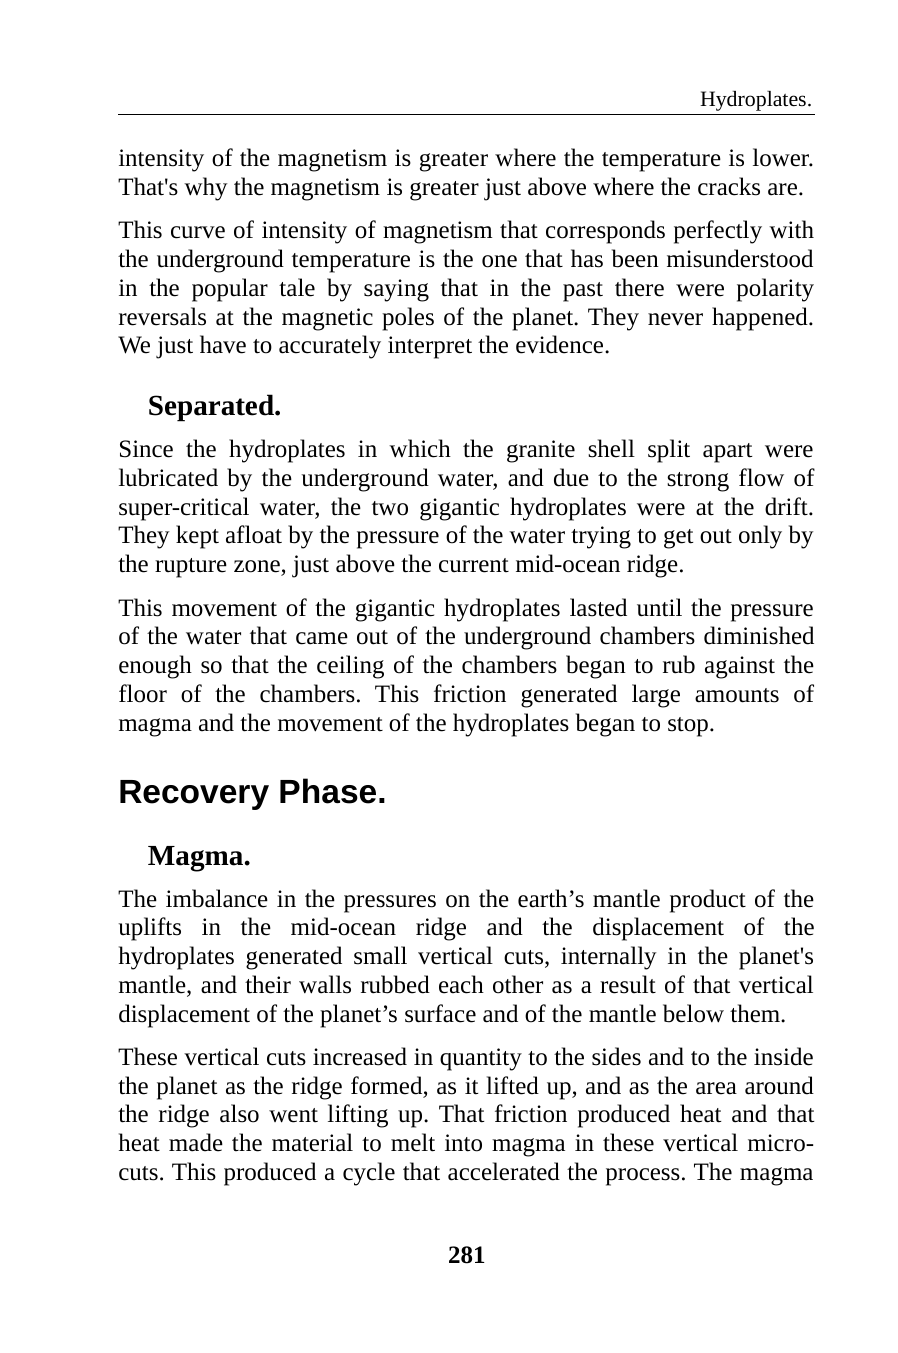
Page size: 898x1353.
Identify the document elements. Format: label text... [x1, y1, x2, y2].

subtitle Magma. [148, 838, 815, 871]
subtitle Separated. [148, 388, 815, 422]
text This curve of intensity of magnetism that corresponds perfectly with the underground temperature is the one that has been misunderstood in the popular tale by saying that in the past there were polarity reversals at the magnetic poles of the planet. They never happened. We just have to accurately interpret the evidence. [118, 215, 815, 359]
text intensity of the magnetism is greater where the temperature is lower. That's why the magnetism is greater just above where the cracks are. [118, 143, 815, 201]
subtitle Recovery Phase. [118, 772, 815, 811]
text The imbalance in the pressures on the earth’s mantle product of the uplifts in the mid-ocean ridge and the displacement of the hydroplates generated small vertical cuts, internally in the planet's mantle, and their walls rubbed each other as a result of that vertical displacement of the planet’s surface and of the mantle below them. [118, 884, 815, 1027]
text Since the hydroplates in which the granite shell split apart were lubricated by the underground water, and due to the strong flow of super-critical water, the two gigantic hydroplates were at the drift. They kept afloat by the pressure of the water trying to get out only by the rupture zone, just above the current mid-ocean ridge. [118, 434, 815, 578]
text This movement of the gigantic hydroplates lasted until the pressure of the water that came out of the underground chambers diminished enough so that the ceiling of the chambers began to rub against the floor of the chambers. This friction generated large amounts of magma and the movement of the hydroplates began to stop. [118, 593, 815, 736]
text These vertical cuts increased in quantity to the sides and to the inside the planet as the ridge formed, as it lifted up, and as the area around the ridge also went lifting up. That friction produced heat and that heat made the material to melt into magma in these vertical micro-cuts. This produced a cycle that accelerated the process. The magma [118, 1042, 815, 1186]
